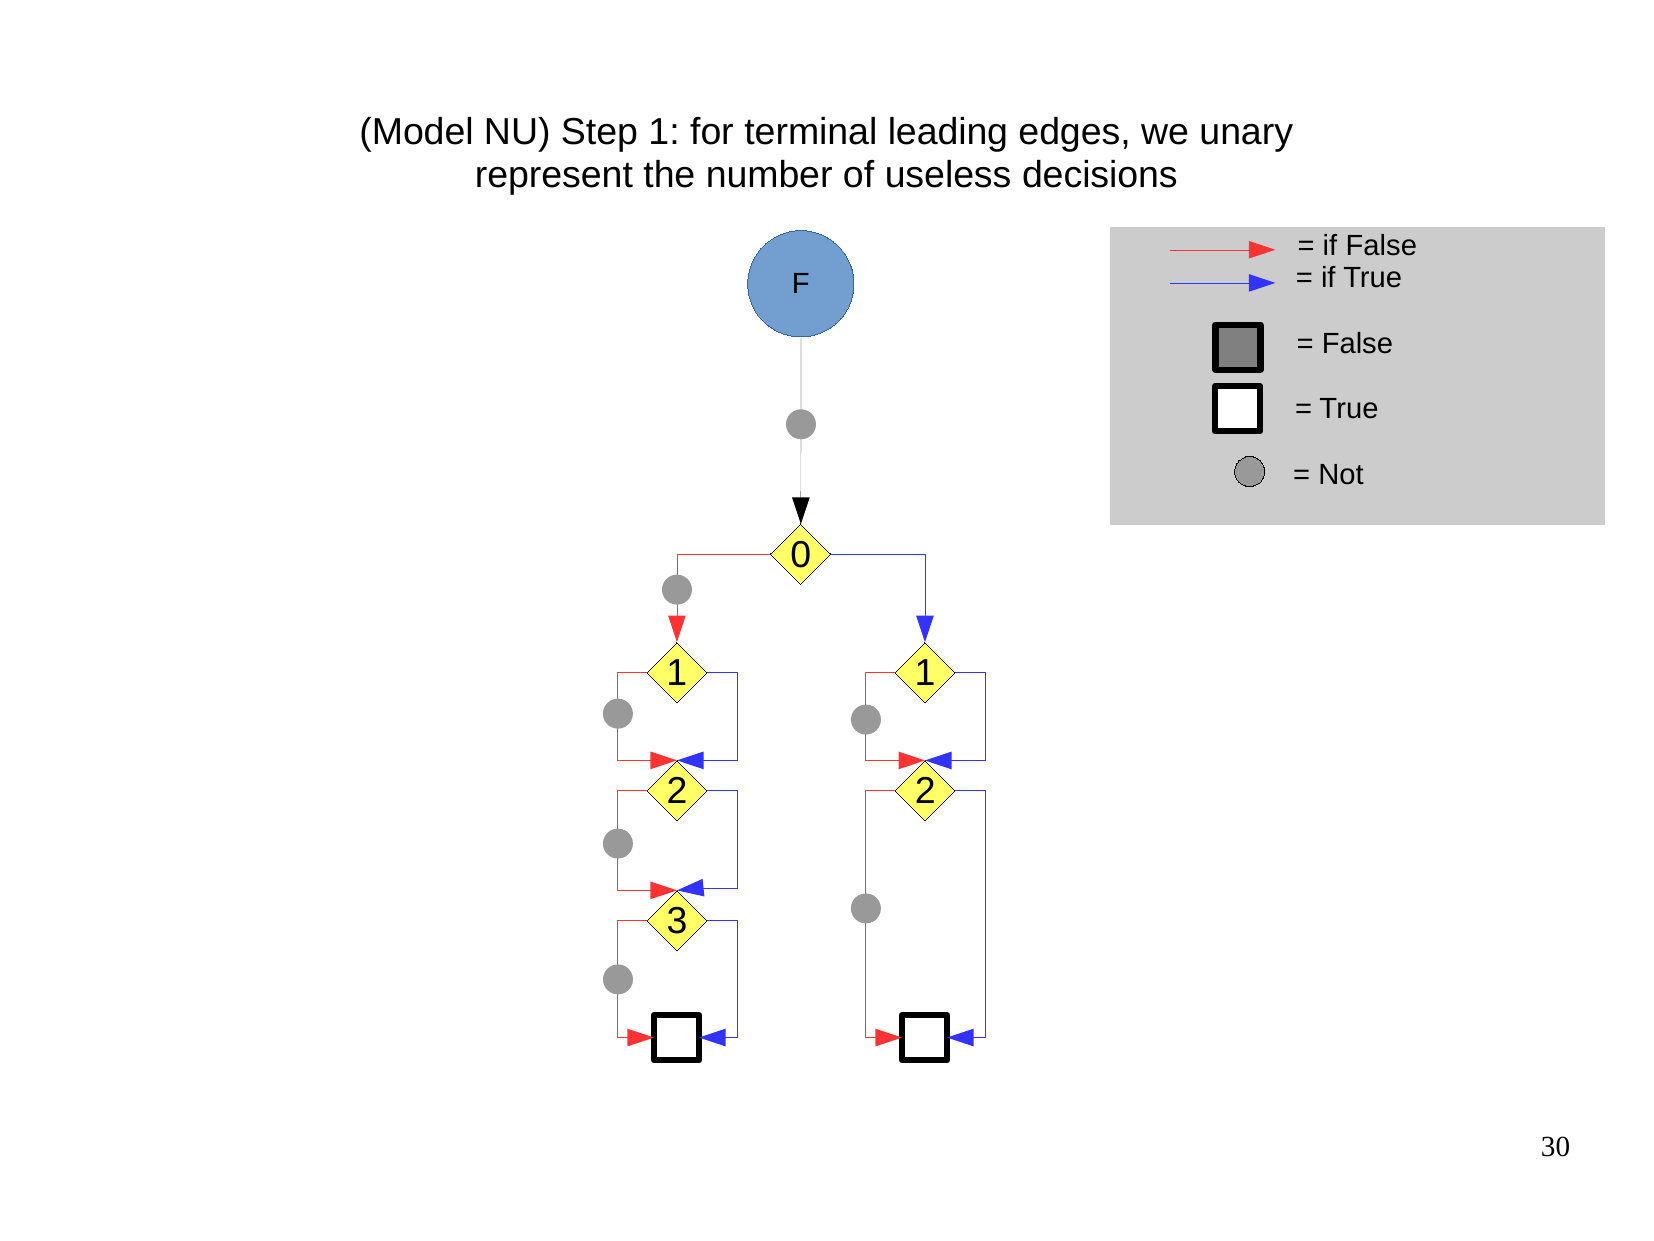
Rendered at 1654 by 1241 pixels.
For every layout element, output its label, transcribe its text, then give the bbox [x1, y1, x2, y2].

text_box [1234, 456, 1265, 487]
text_box [902, 1015, 948, 1061]
text_box 1 [895, 642, 955, 703]
text_box [850, 893, 881, 924]
text_box [654, 1015, 700, 1061]
text_box [661, 574, 693, 605]
text_box 2 [647, 761, 707, 821]
text_box F [747, 257, 854, 337]
text_box [602, 964, 634, 995]
title (Model NU) Step 1: for terminal leading edges, we unary represent the number of useless decisions [82, 49, 1571, 257]
text_box 1 [647, 642, 707, 703]
text_box [602, 698, 633, 729]
text_box [602, 828, 633, 859]
text_box [850, 704, 881, 735]
text_box [785, 409, 817, 440]
text_box 0 [770, 523, 831, 585]
text_box = if False = if True = False = True = Not [1109, 227, 1605, 525]
text_box [1215, 324, 1261, 370]
text_box [1215, 386, 1261, 432]
text_box 3 [647, 891, 707, 951]
text_box 2 [895, 761, 955, 821]
